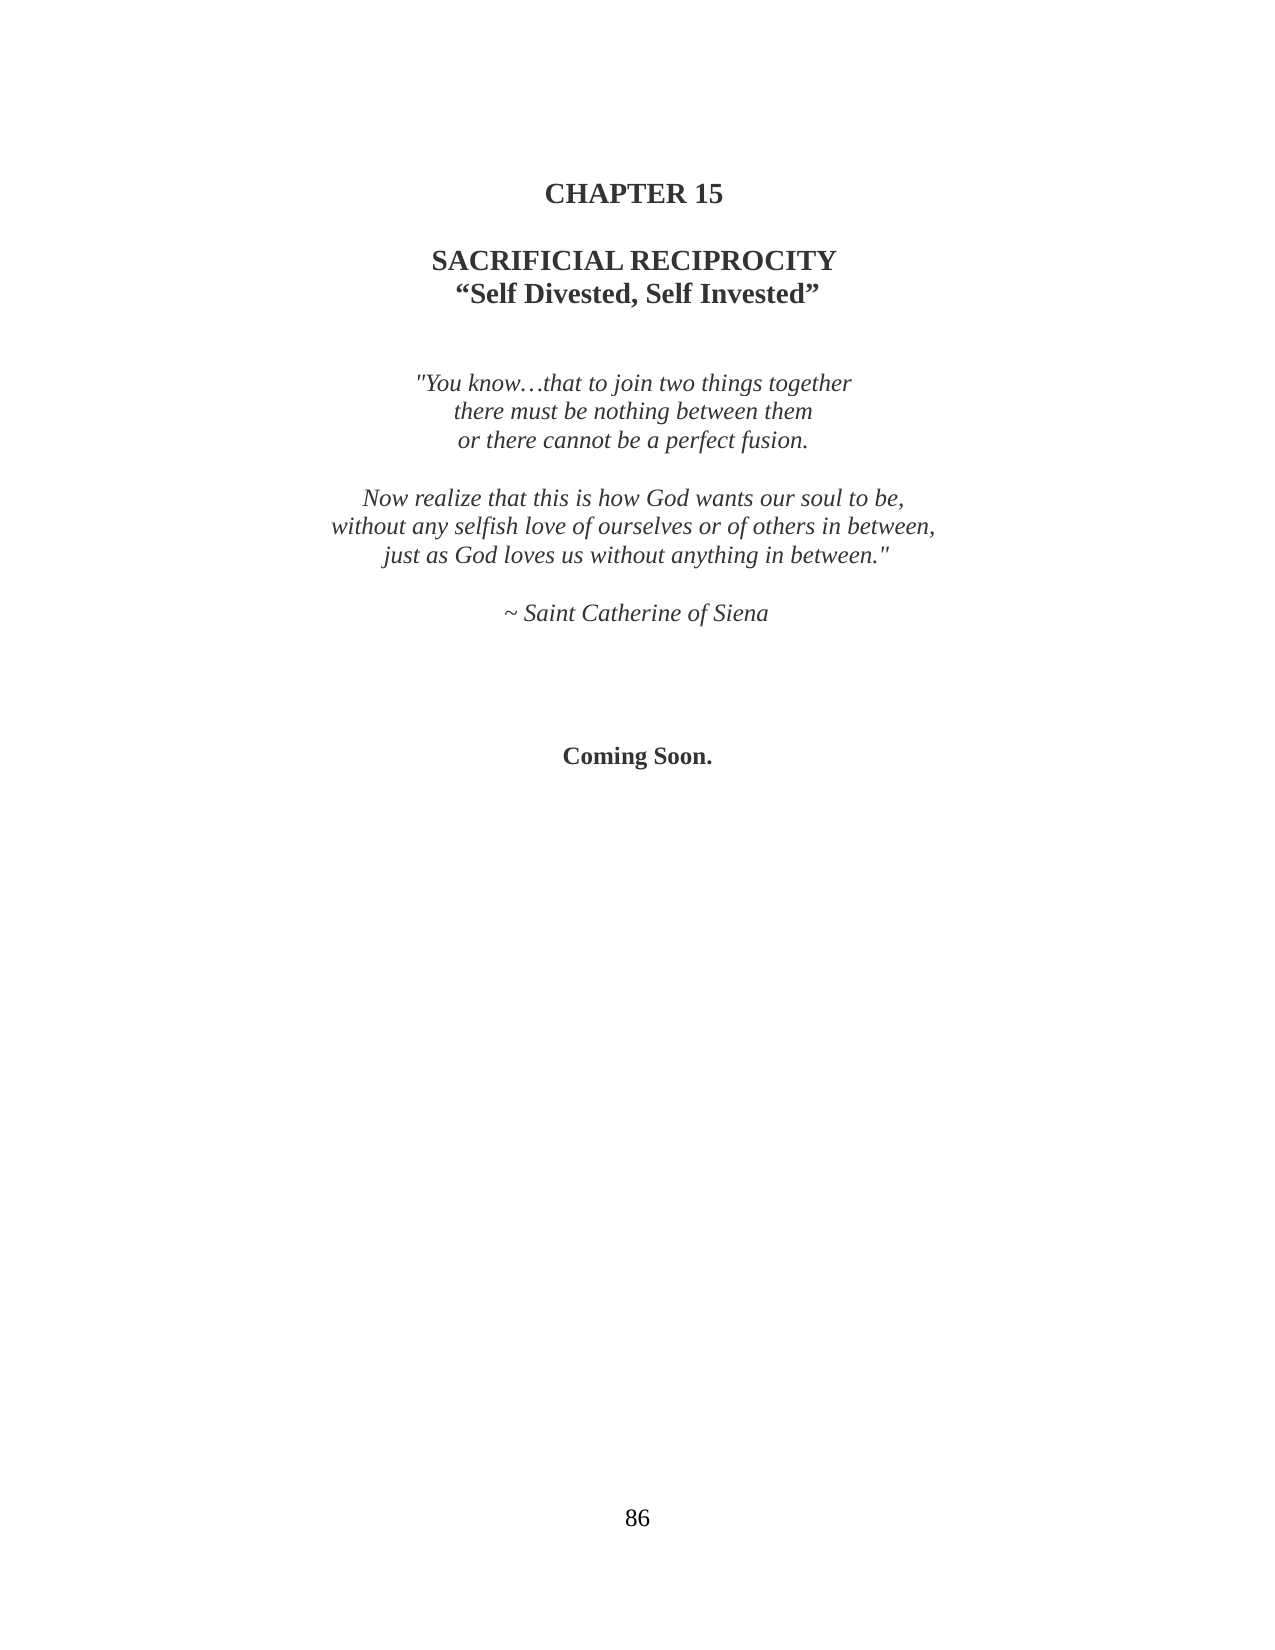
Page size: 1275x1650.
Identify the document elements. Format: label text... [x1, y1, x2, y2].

text without any selfish love of ourselves or of others in between, [118, 511, 1157, 540]
text ~ Saint Catherine of Siena [118, 598, 1157, 626]
text "You know…that to join two things together [118, 368, 1157, 396]
text Now realize that this is how God wants our soul to be, [118, 483, 1157, 511]
text there must be nothing between them [118, 396, 1157, 425]
text or there cannot be a perfect fusion. [118, 425, 1157, 454]
text SACRIFICIAL RECIPROCITY [118, 243, 1157, 277]
text just as God loves us without anything in between." [118, 540, 1157, 569]
text “Self Divested, Self Invested” [118, 277, 1157, 310]
text CHAPTER 15 [118, 176, 1157, 209]
text Coming Soon. [118, 741, 1157, 770]
